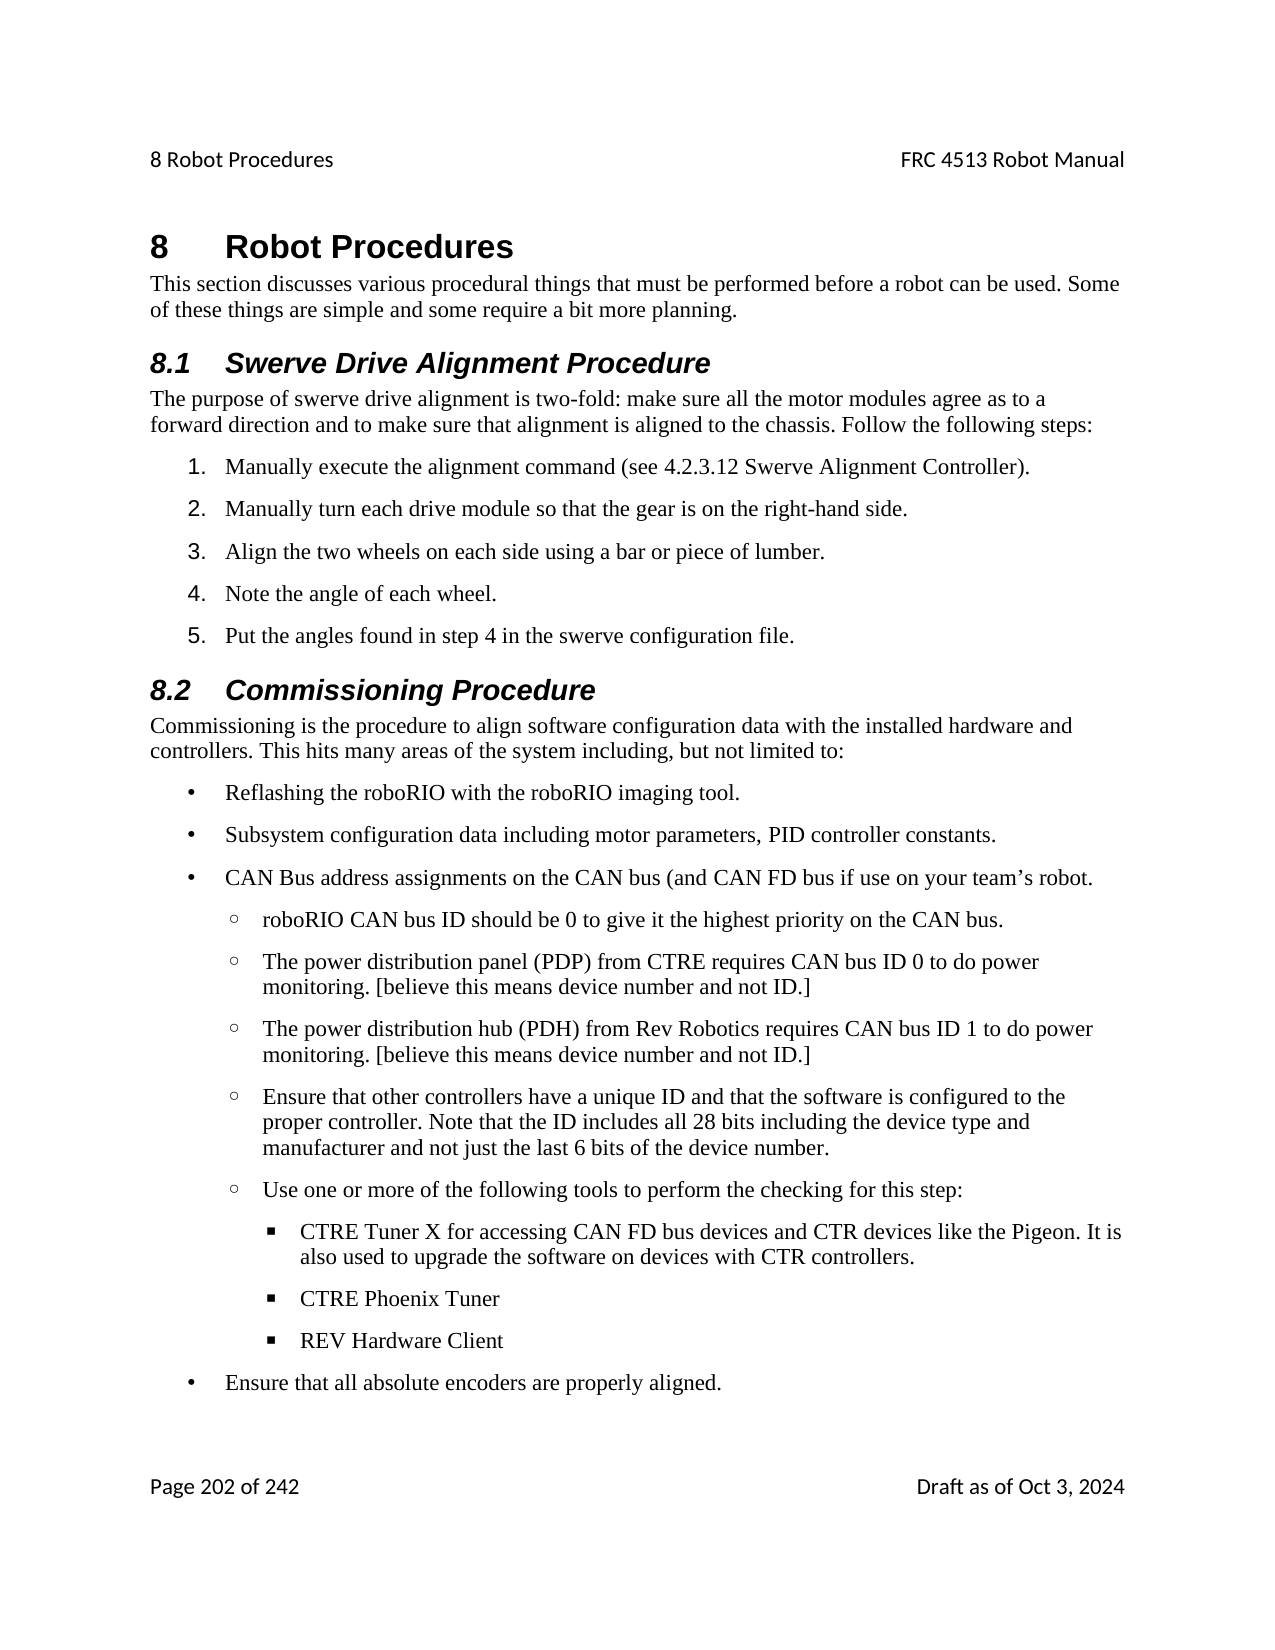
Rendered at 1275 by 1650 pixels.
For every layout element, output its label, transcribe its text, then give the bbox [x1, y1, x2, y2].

list Ensure that all absolute encoders are properly aligned. [187, 1370, 1125, 1396]
list Subsystem configuration data including motor parameters, PID controller constants. [187, 822, 1125, 848]
subtitle Swerve Drive Alignment Procedure [150, 347, 1125, 380]
list Put the angles found in step 4 in the swerve configuration file. [187, 623, 1125, 649]
list Use one or more of the following tools to perform the checking for this step: [225, 1177, 1125, 1202]
list REV Hardware Client [262, 1328, 1125, 1354]
subtitle Commissioning Procedure [150, 674, 1125, 707]
list Manually turn each drive module so that the gear is on the right-hand side. [187, 496, 1125, 522]
text This section discusses various procedural things that must be performed before a robot can be used. Some of these things are simple and some require a bit more planning. [150, 271, 1125, 322]
list The power distribution hub (PDH) from Rev Robotics requires CAN bus ID 1 to do power monitoring. [believe this means device number and not ID.] [225, 1016, 1125, 1067]
subtitle Robot Procedures [150, 228, 1125, 265]
list Note the angle of each wheel. [187, 581, 1125, 607]
list Reflashing the roboRIO with the roboRIO imaging tool. [187, 780, 1125, 806]
list Manually execute the alignment command (see 4.2.3.12 Swerve Alignment Controller). [187, 454, 1125, 479]
list CTRE Phoenix Tuner [262, 1286, 1125, 1312]
list The power distribution panel (PDP) from CTRE requires CAN bus ID 0 to do power monitoring. [believe this means device number and not ID.] [225, 949, 1125, 999]
list Ensure that other controllers have a unique ID and that the software is configured to the proper controller. Note that the ID includes all 28 bits including the device type and manufacturer and not just the last 6 bits of the device number. [225, 1084, 1125, 1160]
list roboRIO CAN bus ID should be 0 to give it the highest priority on the CAN bus. [225, 907, 1125, 932]
text The purpose of swerve drive alignment is two-fold: make sure all the motor modules agree as to a forward direction and to make sure that alignment is aligned to the chassis. Follow the following steps: [150, 386, 1125, 437]
list Align the two wheels on each side using a bar or piece of lumber. [187, 538, 1125, 564]
list CTRE Tuner X for accessing CAN FD bus devices and CTR devices like the Pigeon. It is also used to upgrade the software on devices with CTR controllers. [262, 1219, 1125, 1269]
list CAN Bus address assignments on the CAN bus (and CAN FD bus if use on your team’s robot. [187, 864, 1125, 890]
text Commissioning is the procedure to align software configuration data with the installed hardware and controllers. This hits many areas of the system including, but not limited to: [150, 713, 1125, 764]
